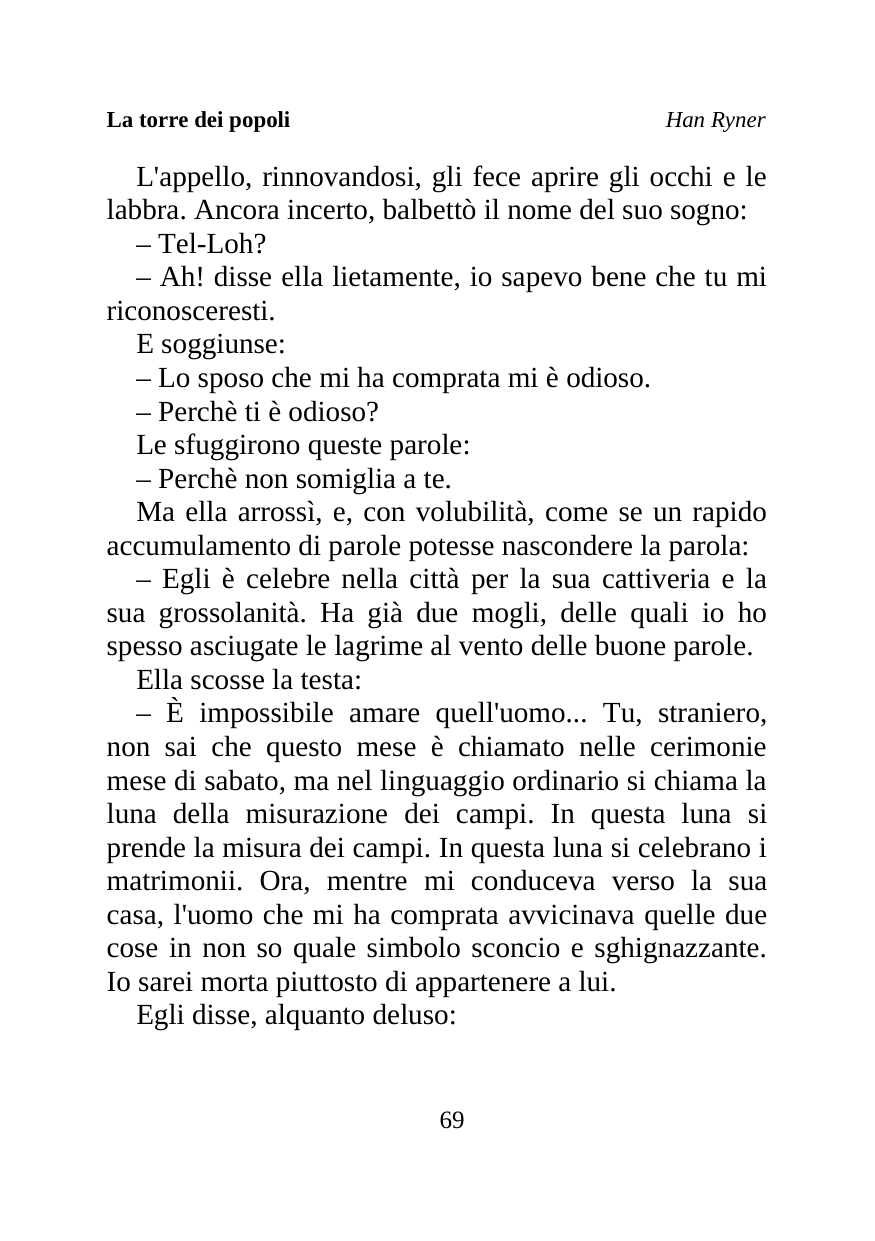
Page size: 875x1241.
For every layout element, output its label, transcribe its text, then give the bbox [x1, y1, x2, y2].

text – Perchè ti è odioso? [106, 394, 768, 427]
text Egli disse, alquanto deluso: [106, 997, 768, 1031]
text – È impossibile amare quell'uomo... Tu, straniero, non sai che questo mese è chiamato nelle cerimonie mese di sabato, ma nel linguaggio ordinario si chiama la luna della misurazione dei campi. In questa luna si prende la misura dei campi. In questa luna si celebrano i matrimonii. Ora, mentre mi conduceva verso la sua casa, l'uomo che mi ha comprata avvicinava quelle due cose in non so quale simbolo sconcio e sghignazzante. Io sarei morta piuttosto di appartenere a lui. [106, 696, 768, 997]
text – Lo sposo che mi ha comprata mi è odioso. [106, 360, 768, 394]
text – Egli è celebre nella città per la sua cattiveria e la sua grossolanità. Ha già due mogli, delle quali io ho spesso asciugate le lagrime al vento delle buone parole. [106, 561, 768, 662]
text L'appello, rinnovandosi, gli fece aprire gli occhi e le labbra. Ancora incerto, balbettò il nome del suo sogno: [106, 159, 768, 226]
text – Tel-Loh? [106, 226, 768, 259]
text – Perchè non somiglia a te. [106, 461, 768, 494]
text E soggiunse: [106, 327, 768, 360]
text Ella scosse la testa: [106, 662, 768, 696]
text – Ah! disse ella lietamente, io sapevo bene che tu mi riconosceresti. [106, 259, 768, 327]
text Ma ella arrossì, e, con volubilità, come se un rapido accumulamento di parole potesse nascondere la parola: [106, 494, 768, 561]
text Le sfuggirono queste parole: [106, 427, 768, 461]
